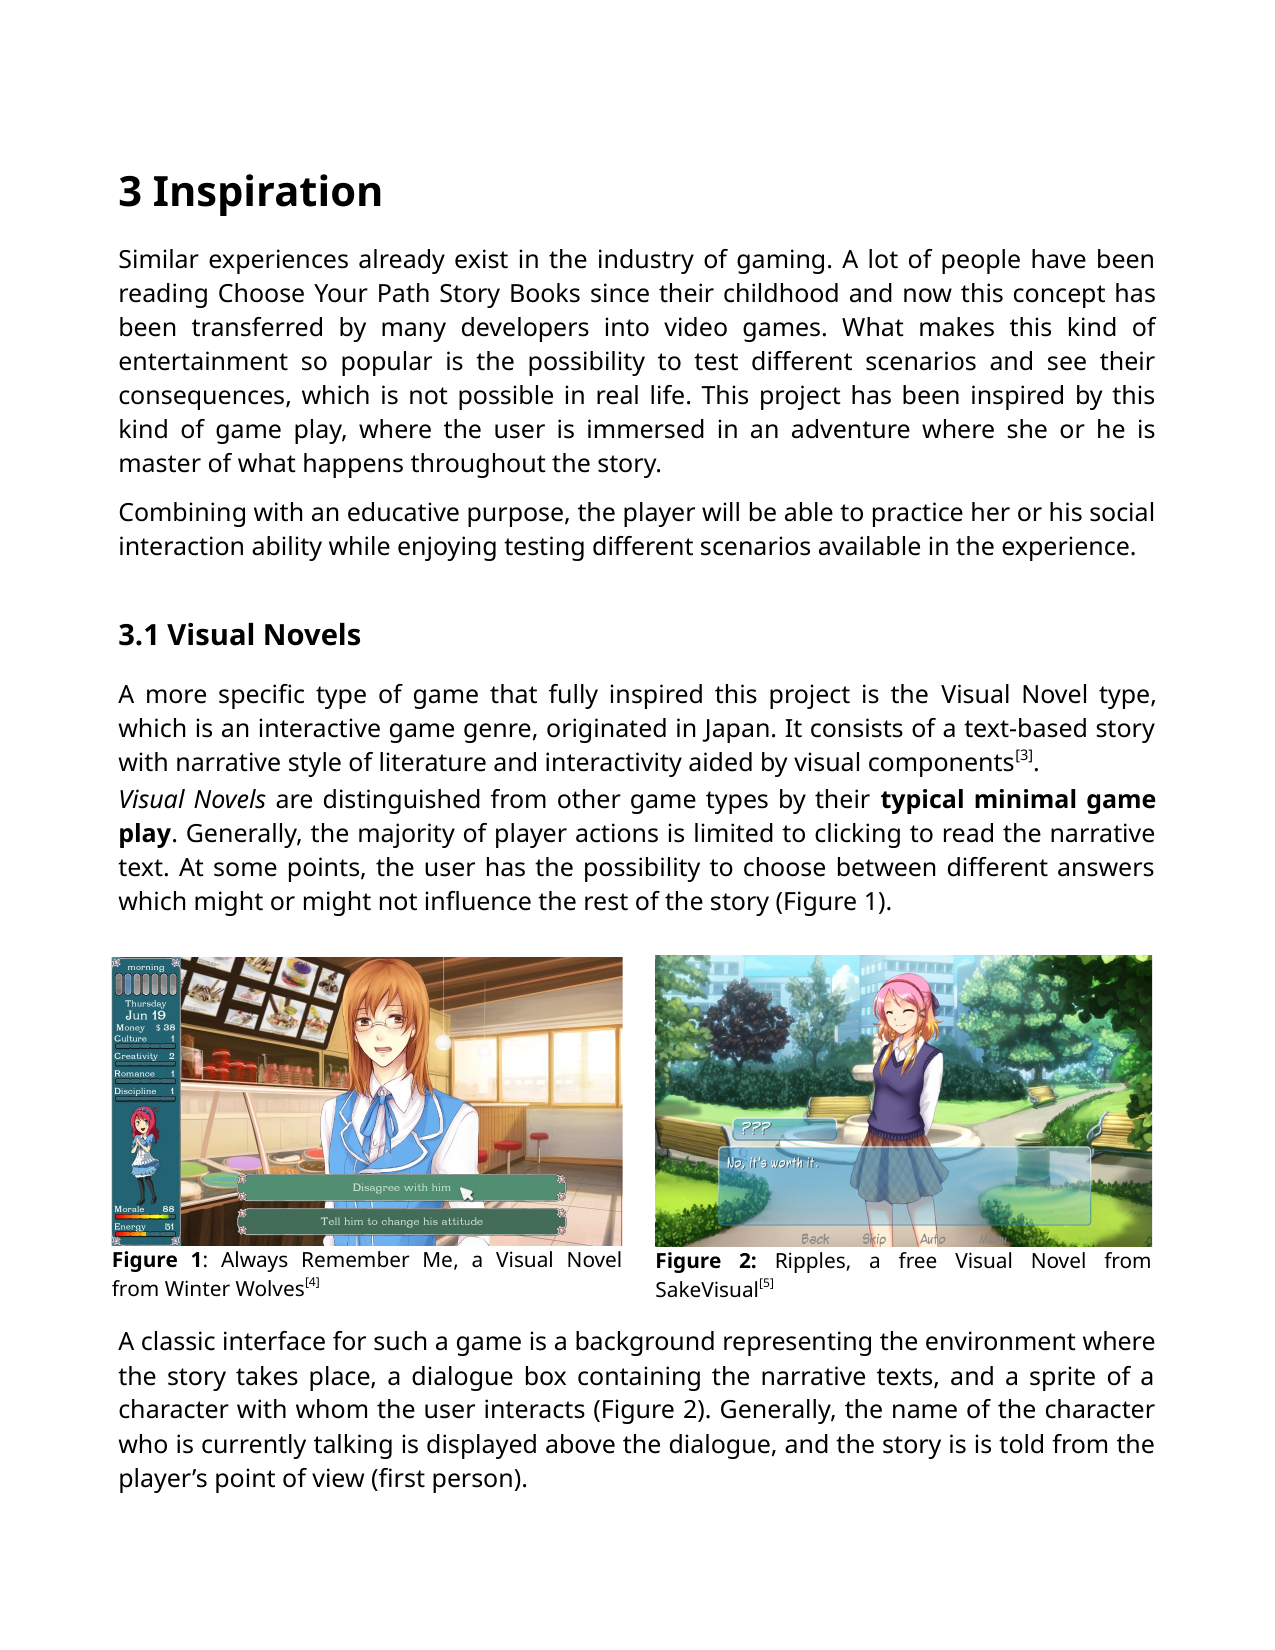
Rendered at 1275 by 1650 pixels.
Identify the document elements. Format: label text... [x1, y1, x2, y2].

text A classic interface for such a game is a background representing the environment where the story takes place, a dialogue box containing the narrative texts, and a sprite of a character with whom the user interacts (Figure 2). Generally, the name of the character who is currently talking is displayed above the dialogue, and the story is is told from the player’s point of view (first person). [118, 1324, 1157, 1494]
text Figure 2: Ripples, a free Visual Novel from SakeVisual[5] [655, 1247, 1152, 1303]
picture [655, 955, 1153, 1247]
text 3.1 Visual Novels [118, 614, 1157, 654]
text Similar experiences already exist in the industry of gaming. A lot of people have been reading Choose Your Path Story Books since their childhood and now this concept has been transferred by many developers into video games. What makes this kind of entertainment so popular is the possibility to test different scenarios and see their consequences, which is not possible in real life. This project has been inspired by this kind of game play, where the user is immersed in an adventure where she or he is master of what happens throughout the story. [118, 241, 1157, 480]
text Combining with an educative purpose, the player will be able to practice her or his social interaction ability while enjoying testing different scenarios available in the experience. [118, 494, 1157, 562]
text Figure 1: Always Remember Me, a Visual Novel from Winter Wolves[4] [112, 1246, 623, 1302]
picture [111, 957, 623, 1246]
text Visual Novels are distinguished from other game types by their typical minimal game play. Generally, the majority of player actions is limited to clicking to read the narrative text. At some points, the user has the possibility to choose between different answers which might or might not influence the rest of the story (Figure 1). [118, 781, 1157, 918]
text 3 Inspiration [118, 161, 1157, 218]
text A more specific type of game that fully inspired this project is the Visual Novel type, which is an interactive game genre, originated in Japan. It consists of a text-based story with narrative style of literature and interactivity aided by visual components[3]. [118, 676, 1157, 779]
